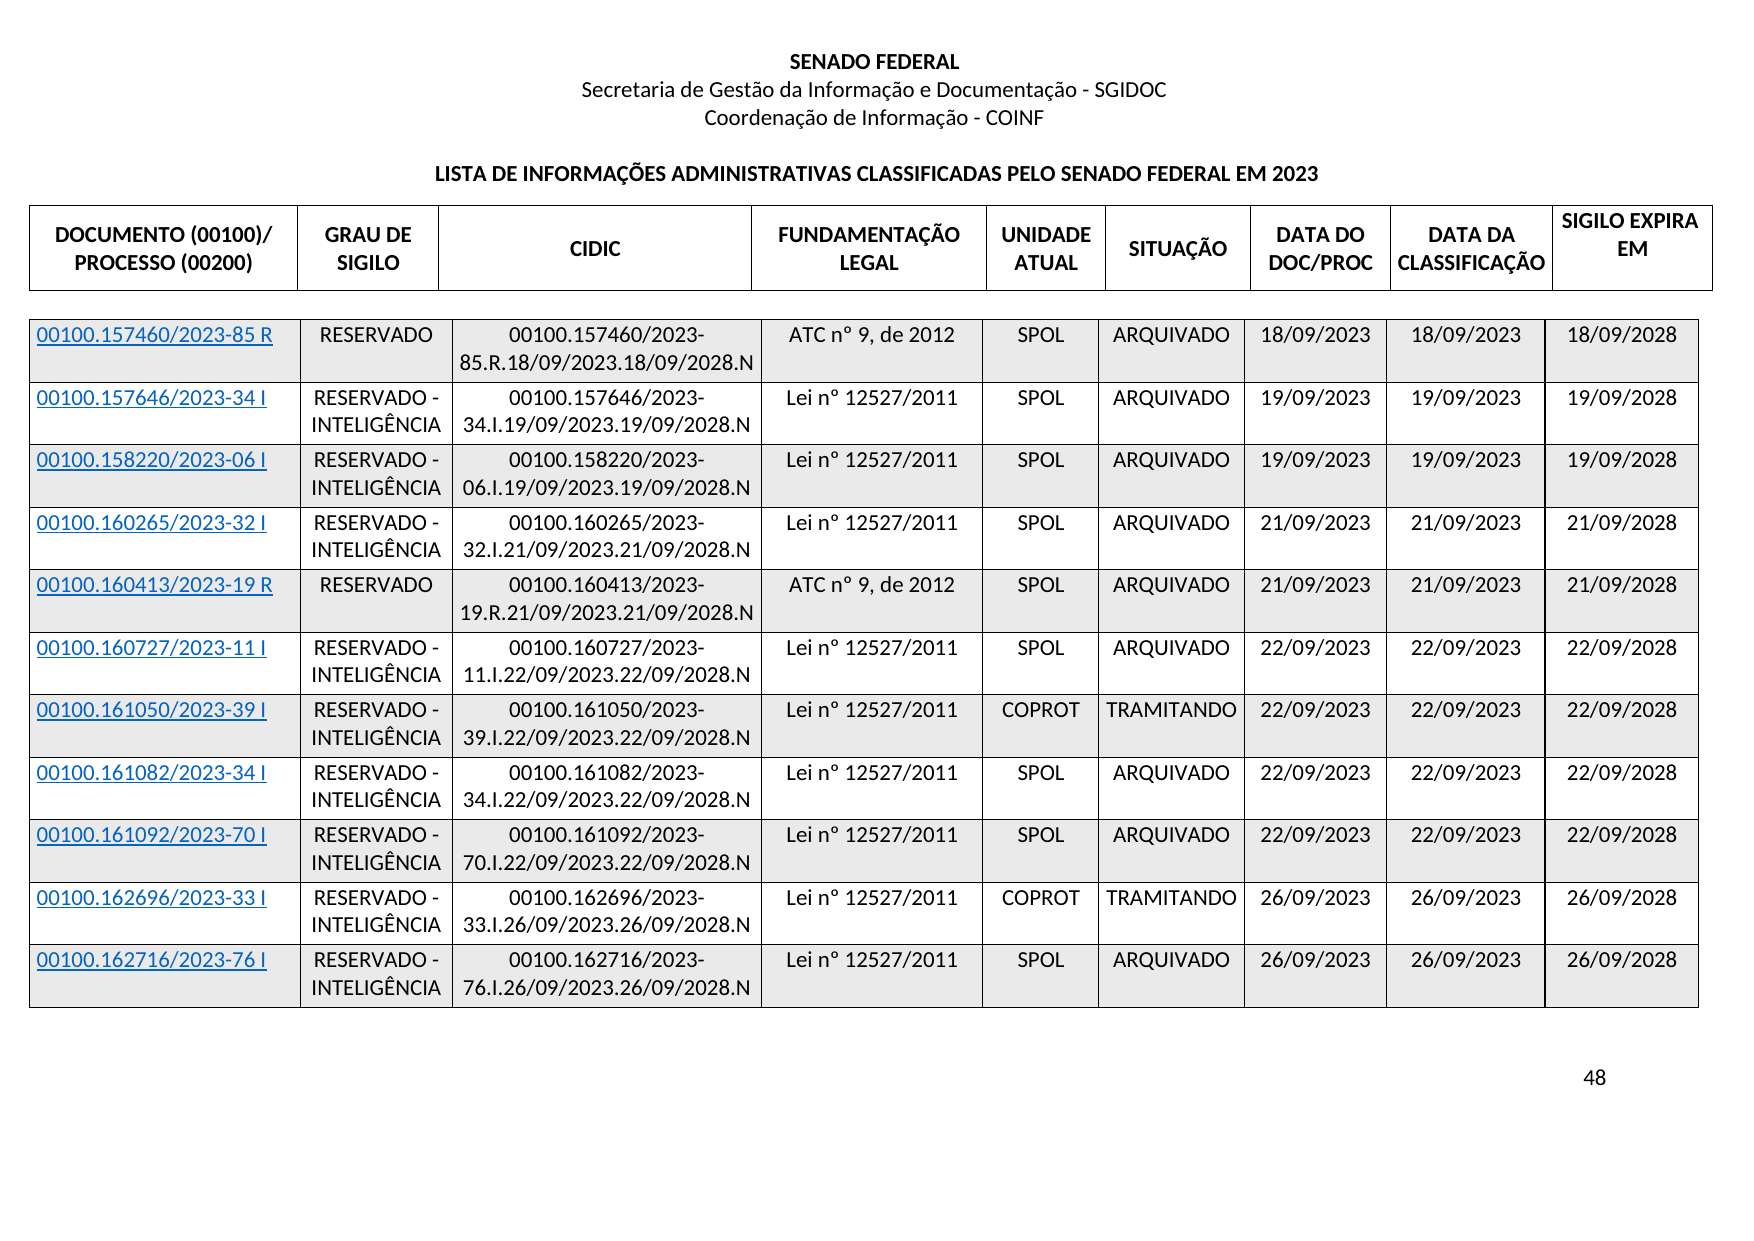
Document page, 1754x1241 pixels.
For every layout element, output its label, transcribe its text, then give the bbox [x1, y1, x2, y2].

table_cell Lei nº 12527/2011 [762, 445, 982, 507]
table_cell SPOL [983, 320, 1098, 382]
table_cell 00100.161082/2023-34.I.22/09/2023.22/09/2028.N [453, 758, 761, 819]
table_cell Lei nº 12527/2011 [762, 883, 982, 944]
table_cell 21/09/2028 [1546, 570, 1698, 632]
table_cell 22/09/2028 [1546, 695, 1698, 757]
table_cell 00100.157646/2023-34.I.19/09/2023.19/09/2028.N [453, 383, 761, 444]
table_cell [1699, 569, 1713, 632]
table_cell 26/09/2023 [1387, 883, 1544, 944]
table_cell RESERVADO - INTELIGÊNCIA [301, 508, 452, 569]
table_cell ARQUIVADO [1099, 508, 1244, 569]
table_cell 00100.157460/2023-85 R [30, 320, 300, 382]
table_cell SPOL [983, 383, 1098, 444]
table_cell 22/09/2023 [1387, 820, 1544, 882]
table_cell Lei nº 12527/2011 [762, 945, 982, 1007]
table_cell Lei nº 12527/2011 [762, 820, 982, 882]
table_cell 22/09/2023 [1245, 695, 1386, 757]
table_cell SPOL [983, 758, 1098, 819]
table_cell Lei nº 12527/2011 [762, 758, 982, 819]
table_cell 22/09/2028 [1546, 820, 1698, 882]
table_cell 00100.157460/2023-85.R.18/09/2023.18/09/2028.N [453, 320, 761, 382]
table_cell 26/09/2028 [1546, 945, 1698, 1007]
table_cell [1699, 507, 1713, 569]
table_cell 18/09/2023 [1387, 320, 1544, 382]
table_cell COPROT [983, 695, 1098, 757]
table_cell ARQUIVADO [1099, 445, 1244, 507]
table_cell [1699, 944, 1713, 1007]
table_cell Lei nº 12527/2011 [762, 633, 982, 694]
table_cell [1699, 757, 1713, 819]
table_cell 00100.160413/2023-19.R.21/09/2023.21/09/2028.N [453, 570, 761, 632]
table_cell 22/09/2023 [1387, 758, 1544, 819]
table_cell 00100.160727/2023-11.I.22/09/2023.22/09/2028.N [453, 633, 761, 694]
table_cell [1699, 882, 1713, 944]
table_cell RESERVADO - INTELIGÊNCIA [301, 695, 452, 757]
table_cell 00100.161050/2023-39 I [30, 695, 300, 757]
table_cell SPOL [983, 945, 1098, 1007]
table_cell ARQUIVADO [1099, 320, 1244, 382]
table_cell ATC nº 9, de 2012 [762, 320, 982, 382]
table_cell COPROT [983, 883, 1098, 944]
table_cell [1699, 444, 1713, 507]
table_cell 26/09/2023 [1245, 883, 1386, 944]
table_cell RESERVADO - INTELIGÊNCIA [301, 883, 452, 944]
table_cell SPOL [983, 508, 1098, 569]
table_cell [1699, 382, 1713, 444]
table_cell 00100.160265/2023-32 I [30, 508, 300, 569]
table_cell 21/09/2023 [1245, 570, 1386, 632]
table_cell 00100.161092/2023-70 I [30, 820, 300, 882]
table_cell 00100.160727/2023-11 I [30, 633, 300, 694]
table_cell ARQUIVADO [1099, 758, 1244, 819]
table_cell RESERVADO - INTELIGÊNCIA [301, 633, 452, 694]
table_cell 26/09/2023 [1387, 945, 1544, 1007]
table_cell 00100.161082/2023-34 I [30, 758, 300, 819]
table_cell ARQUIVADO [1099, 383, 1244, 444]
table_cell 00100.158220/2023-06.I.19/09/2023.19/09/2028.N [453, 445, 761, 507]
table_cell 22/09/2023 [1245, 820, 1386, 882]
table_cell 22/09/2023 [1387, 633, 1544, 694]
table_cell 00100.162696/2023-33.I.26/09/2023.26/09/2028.N [453, 883, 761, 944]
table_cell RESERVADO [301, 320, 452, 382]
table_cell TRAMITANDO [1099, 883, 1244, 944]
table_cell ARQUIVADO [1099, 570, 1244, 632]
table_cell ARQUIVADO [1099, 633, 1244, 694]
table_cell 19/09/2023 [1245, 383, 1386, 444]
table_cell 00100.161050/2023-39.I.22/09/2023.22/09/2028.N [453, 695, 761, 757]
table_cell SPOL [983, 820, 1098, 882]
table_cell 22/09/2028 [1546, 633, 1698, 694]
table_cell 00100.157646/2023-34 I [30, 383, 300, 444]
table_cell 18/09/2028 [1546, 320, 1698, 382]
table_cell ATC nº 9, de 2012 [762, 570, 982, 632]
table_cell 26/09/2023 [1245, 945, 1386, 1007]
table_cell ARQUIVADO [1099, 945, 1244, 1007]
table_cell 19/09/2023 [1387, 383, 1544, 444]
table_cell 18/09/2023 [1245, 320, 1386, 382]
table_cell [1699, 694, 1713, 757]
table_cell ARQUIVADO [1099, 820, 1244, 882]
table_cell RESERVADO [301, 570, 452, 632]
table_cell 26/09/2028 [1546, 883, 1698, 944]
table_cell 19/09/2028 [1546, 445, 1698, 507]
table_cell [1699, 819, 1713, 882]
table_cell RESERVADO - INTELIGÊNCIA [301, 758, 452, 819]
table_cell RESERVADO - INTELIGÊNCIA [301, 383, 452, 444]
table_cell [1699, 319, 1713, 382]
table_cell 21/09/2028 [1546, 508, 1698, 569]
table_cell 19/09/2023 [1387, 445, 1544, 507]
table_cell 22/09/2023 [1387, 695, 1544, 757]
table_cell 21/09/2023 [1387, 570, 1544, 632]
table_cell 19/09/2023 [1245, 445, 1386, 507]
table_cell 00100.162716/2023-76.I.26/09/2023.26/09/2028.N [453, 945, 761, 1007]
table_cell 22/09/2023 [1245, 758, 1386, 819]
table_cell SPOL [983, 633, 1098, 694]
table_cell Lei nº 12527/2011 [762, 383, 982, 444]
table_cell TRAMITANDO [1099, 695, 1244, 757]
table_cell RESERVADO - INTELIGÊNCIA [301, 820, 452, 882]
table_cell SPOL [983, 570, 1098, 632]
table_cell Lei nº 12527/2011 [762, 508, 982, 569]
table_cell 21/09/2023 [1245, 508, 1386, 569]
table_cell 00100.160265/2023-32.I.21/09/2023.21/09/2028.N [453, 508, 761, 569]
table_cell 21/09/2023 [1387, 508, 1544, 569]
table_cell 22/09/2028 [1546, 758, 1698, 819]
table_cell 00100.162716/2023-76 I [30, 945, 300, 1007]
table_cell RESERVADO - INTELIGÊNCIA [301, 945, 452, 1007]
table_cell 19/09/2028 [1546, 383, 1698, 444]
table_cell 00100.160413/2023-19 R [30, 570, 300, 632]
table_cell SPOL [983, 445, 1098, 507]
table_cell 00100.161092/2023-70.I.22/09/2023.22/09/2028.N [453, 820, 761, 882]
table_cell 00100.162696/2023-33 I [30, 883, 300, 944]
table_cell Lei nº 12527/2011 [762, 695, 982, 757]
table_cell [1699, 632, 1713, 694]
table_cell 00100.158220/2023-06 I [30, 445, 300, 507]
table_cell 22/09/2023 [1245, 633, 1386, 694]
table_cell RESERVADO - INTELIGÊNCIA [301, 445, 452, 507]
